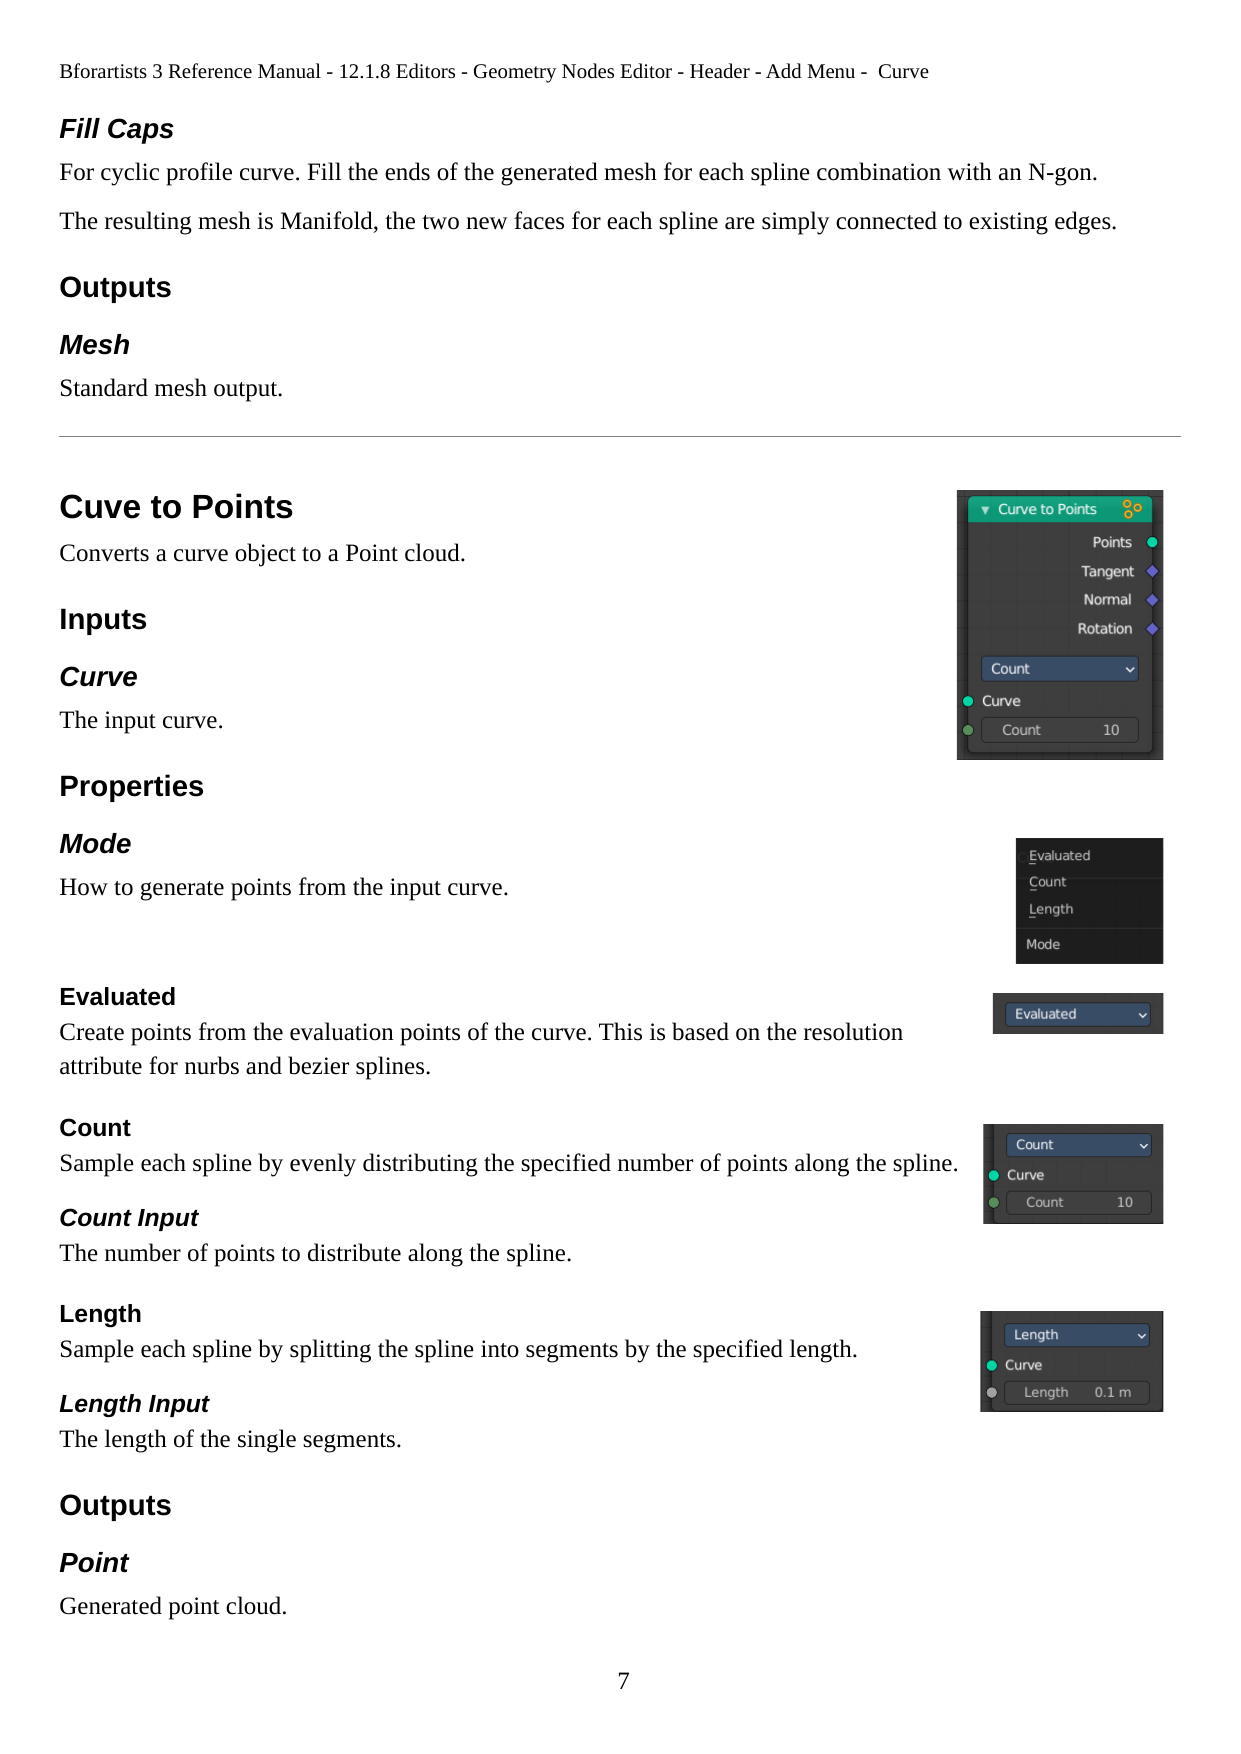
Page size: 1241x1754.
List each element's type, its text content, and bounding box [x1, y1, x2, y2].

text The input curve. [59, 705, 956, 733]
picture [980, 1311, 1164, 1412]
text For cyclic profile curve. Fill the ends of the generated mesh for each spline combination with an N-gon. [59, 157, 1181, 186]
subtitle Inputs [59, 602, 956, 635]
subtitle [1164, 660, 1181, 692]
subtitle Point [59, 1547, 1181, 1579]
subtitle Outputs [59, 270, 1181, 303]
subtitle Properties [59, 768, 1181, 802]
subtitle Cuve to Points [59, 487, 1181, 526]
text Sample each spline by evenly distributing the specified number of points along the spline. [59, 1148, 983, 1177]
subtitle Mode [59, 827, 1181, 859]
subtitle Length Input [59, 1389, 1181, 1418]
subtitle Fill Caps [59, 113, 1181, 144]
text Sample each spline by splitting the spline into segments by the specified length. [59, 1334, 980, 1363]
subtitle Count Input [59, 1203, 1181, 1232]
subtitle Outputs [59, 1488, 1181, 1522]
subtitle Count [59, 1113, 1181, 1142]
text The length of the single segments. [59, 1424, 1181, 1453]
text Standard mesh output. [59, 373, 1181, 402]
text Generated point cloud. [59, 1591, 1181, 1620]
picture [1015, 838, 1164, 964]
text [1164, 705, 1181, 733]
text The number of points to distribute along the spline. [59, 1238, 1181, 1267]
text Create points from the evaluation points of the curve. This is based on the resolution attribute for nurbs and bezier splines. [59, 1017, 1181, 1080]
text How to generate points from the input curve. [59, 872, 1015, 900]
picture [992, 993, 1164, 1034]
subtitle Evaluated [59, 982, 1181, 1011]
text The resulting mesh is Manifold, the two new faces for each spline are simply connected to existing edges. [59, 206, 1181, 235]
text Converts a curve object to a Point cloud. [59, 538, 956, 567]
subtitle [1164, 602, 1181, 635]
picture [956, 490, 1164, 760]
subtitle Curve [59, 660, 956, 692]
subtitle Mesh [59, 328, 1181, 360]
picture [983, 1124, 1164, 1224]
subtitle Length [59, 1299, 1181, 1328]
